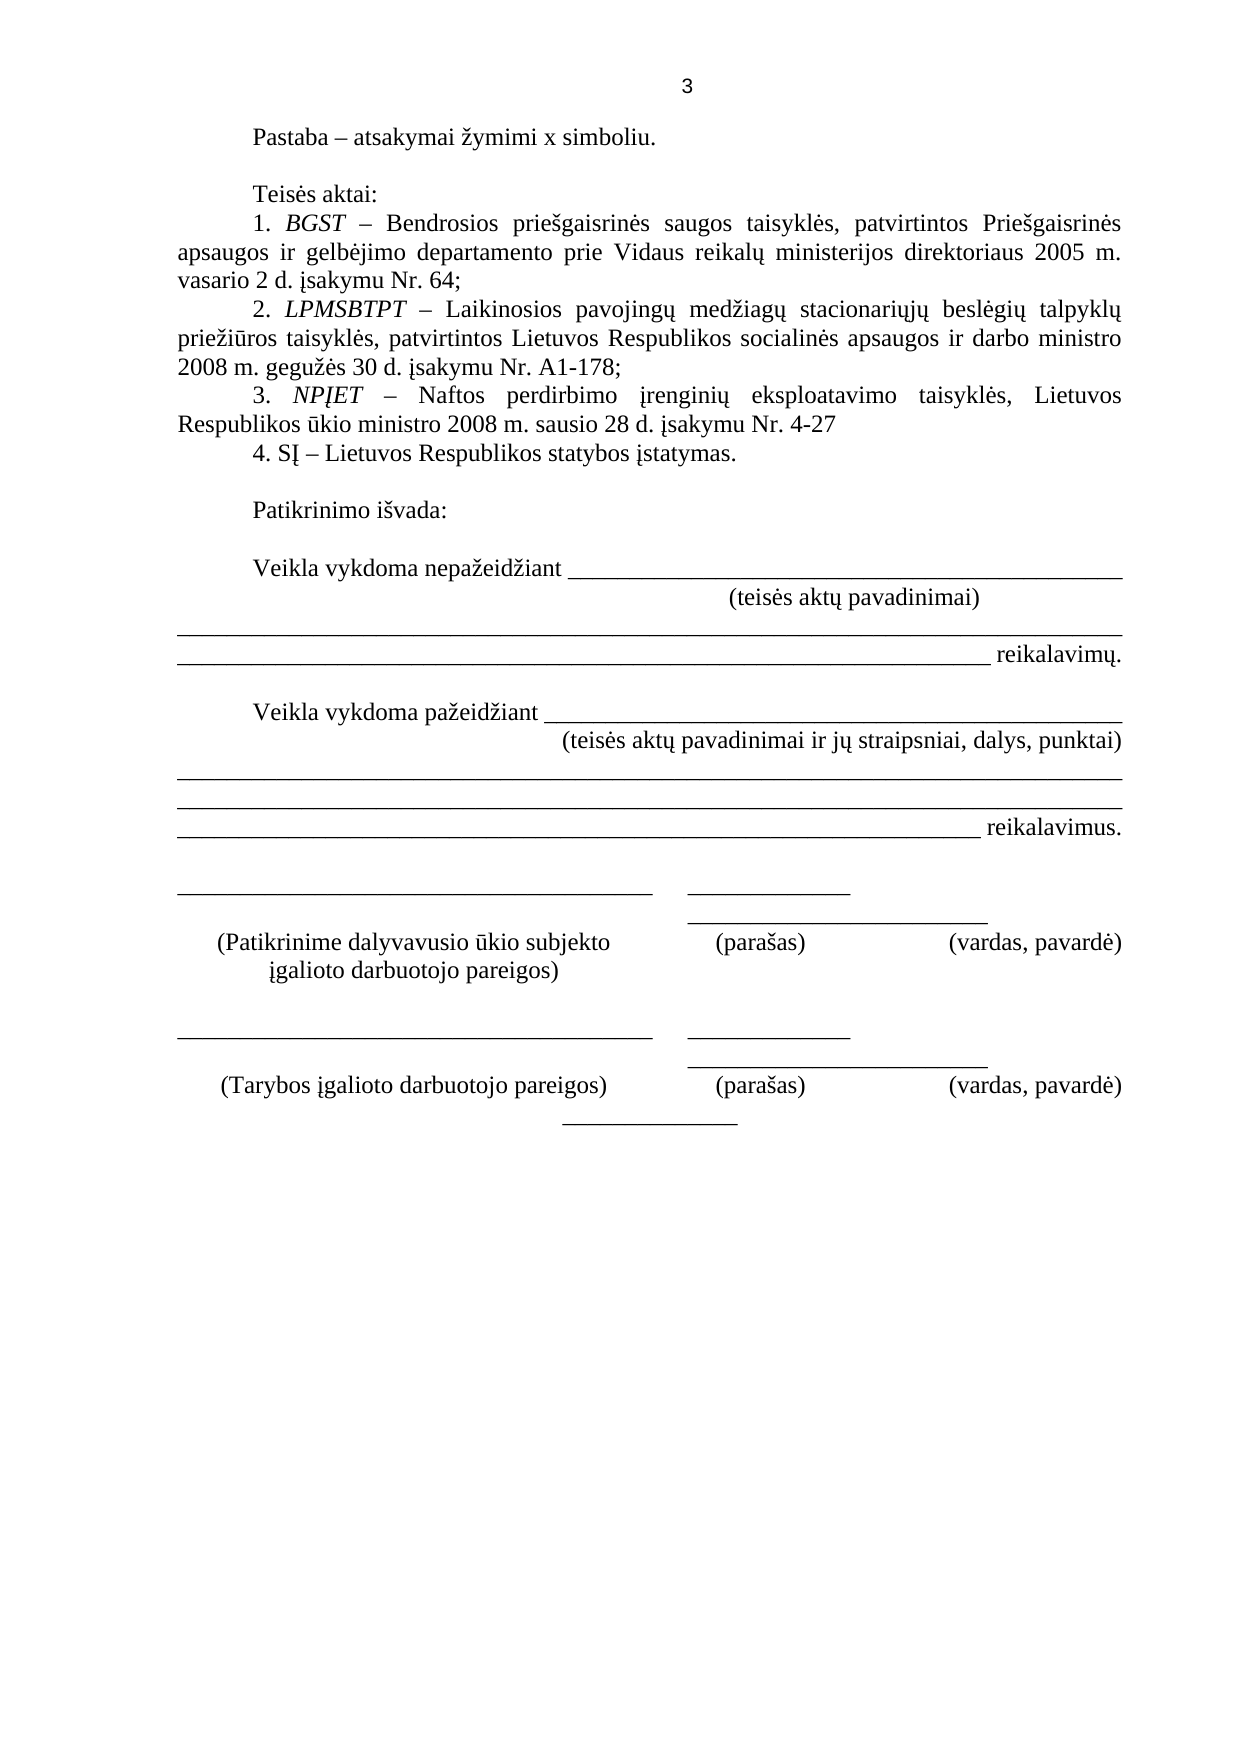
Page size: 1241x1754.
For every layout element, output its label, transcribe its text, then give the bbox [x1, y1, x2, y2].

text (teisės aktų pavadinimai ir jų straipsniai, dalys, punktai) [177, 726, 1122, 754]
text (Patikrinime dalyvavusio ūkio subjekto (parašas) (vardas, pavardė) [177, 927, 1122, 956]
text reikalavimus. [177, 812, 1122, 841]
text (Tarybos įgalioto darbuotojo pareigos) (parašas) (vardas, pavardė) [177, 1071, 1122, 1099]
text Veikla vykdoma pažeidžiant [177, 697, 1122, 726]
text 1. BGST – Bendrosios priešgaisrinės saugos taisyklės, patvirtintos Priešgaisrinės apsaugos ir gelbėjimo departamento prie Vidaus reikalų ministerijos direktoriaus 2005 m. vasario 2 d. įsakymu Nr. 64; [177, 208, 1122, 294]
text ______________ [177, 1099, 1122, 1128]
text reikalavimų. [177, 639, 1122, 668]
text Teisės aktai: [177, 179, 1122, 208]
text 4. SĮ – Lietuvos Respublikos statybos įstatymas. [177, 438, 1122, 467]
text Pastaba – atsakymai žymimi x simboliu. [177, 122, 1122, 151]
text 3. NPĮET – Naftos perdirbimo įrenginių eksploatavimo taisyklės, Lietuvos Respublikos ūkio ministro 2008 m. sausio 28 d. įsakymu Nr. 4-27 [177, 381, 1122, 438]
text Patikrinimo išvada: [177, 496, 1122, 524]
text (teisės aktų pavadinimai) [177, 582, 1122, 611]
text įgalioto darbuotojo pareigos) [177, 956, 1122, 984]
text ______________________________________ _____________ ________________________ [177, 1013, 1122, 1071]
text Veikla vykdoma nepažeidžiant [177, 553, 1122, 582]
text ______________________________________ _____________ ________________________ [177, 869, 1122, 927]
text 2. LPMSBTPT – Laikinosios pavojingų medžiagų stacionariųjų beslėgių talpyklų priežiūros taisyklės, patvirtintos Lietuvos Respublikos socialinės apsaugos ir darbo ministro 2008 m. gegužės 30 d. įsakymu Nr. A1-178; [177, 294, 1122, 381]
